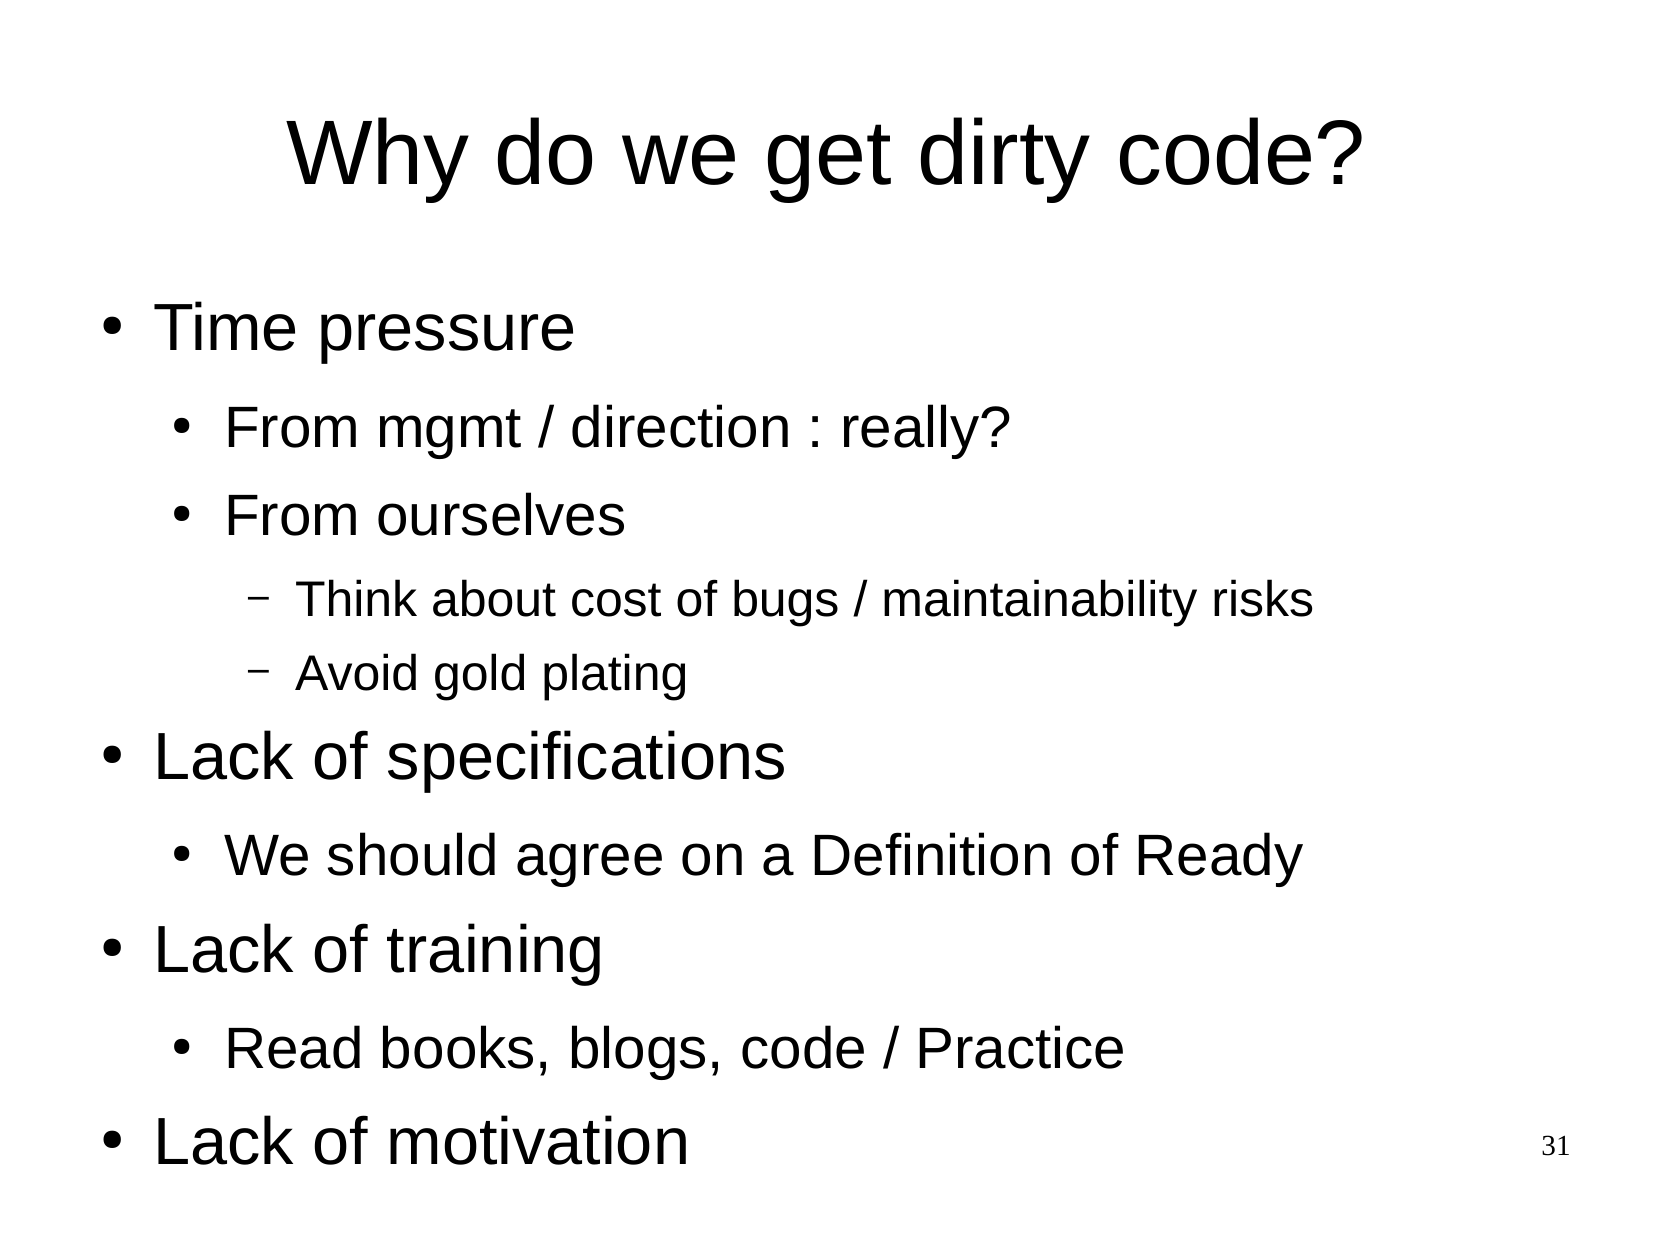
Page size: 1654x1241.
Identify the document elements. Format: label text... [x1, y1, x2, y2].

list Time pressure From mgmt / direction : really? From ourselves Think about cost of bugs / maintainability risks Avoid gold plating Lack of specifications We should agree on a Definition of Ready Lack of training Read books, blogs, code / Practice Lack of motivation [82, 290, 1571, 1177]
title Why do we get dirty code? [82, 49, 1571, 257]
